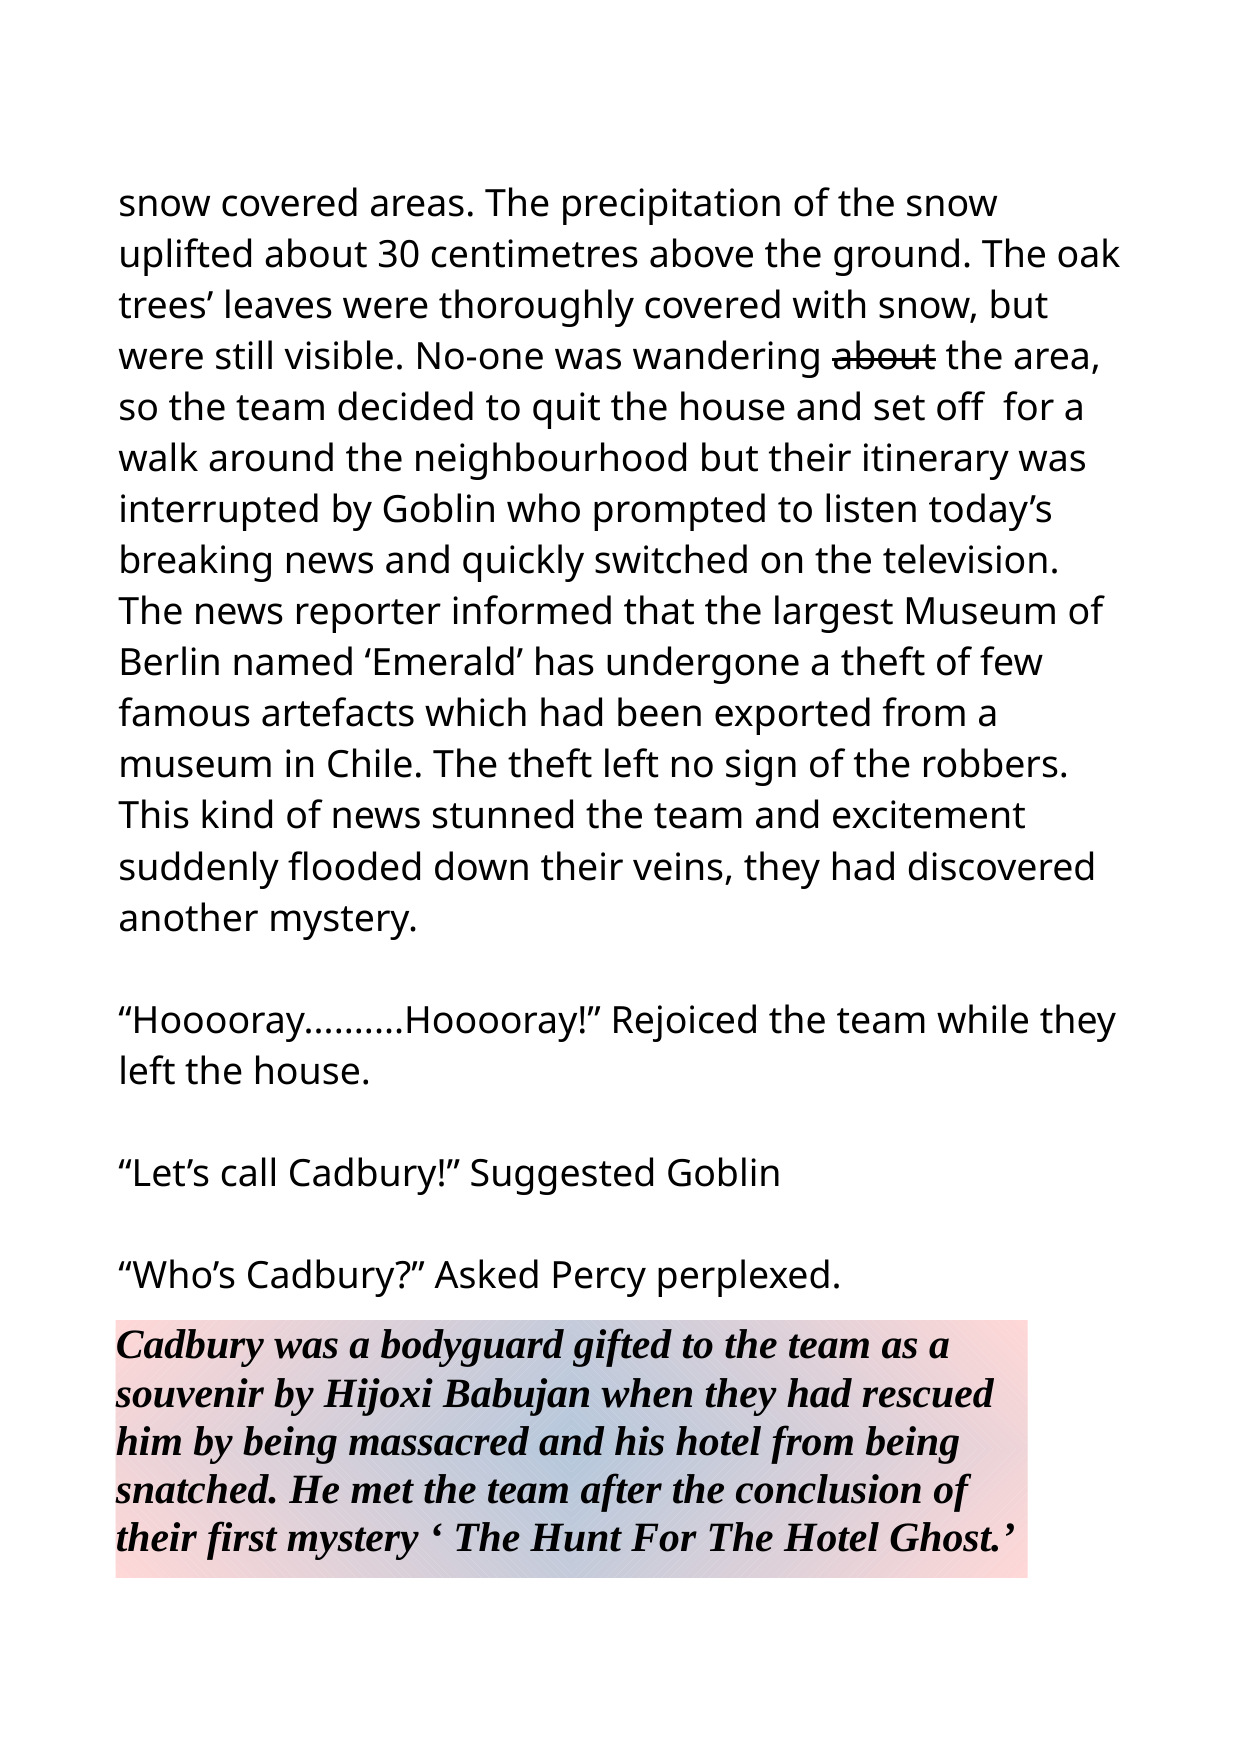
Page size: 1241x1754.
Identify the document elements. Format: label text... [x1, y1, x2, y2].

text “Who’s Cadbury?” Asked Percy perplexed. [118, 1248, 1122, 1299]
text “Hooooray..........Hooooray!” Rejoiced the team while they left the house. [118, 993, 1122, 1095]
text “Let’s call Cadbury!” Suggested Goblin [118, 1146, 1122, 1197]
text snow covered areas. The precipitation of the snow uplifted about 30 centimetres above the ground. The oak trees’ leaves were thoroughly covered with snow, but were still visible. No-one was wandering about the area, so the team decided to quit the house and set off for a walk around the neighbourhood but their itinerary was interrupted by Goblin who prompted to listen today’s breaking news and quickly switched on the television. The news reporter informed that the largest Museum of Berlin named ‘Emerald’ has undergone a theft of few famous artefacts which had been exported from a museum in Chile. The theft left no sign of the robbers. [118, 176, 1122, 789]
text This kind of news stunned the team and excitement suddenly flooded down their veins, they had discovered another mystery. [118, 789, 1122, 942]
